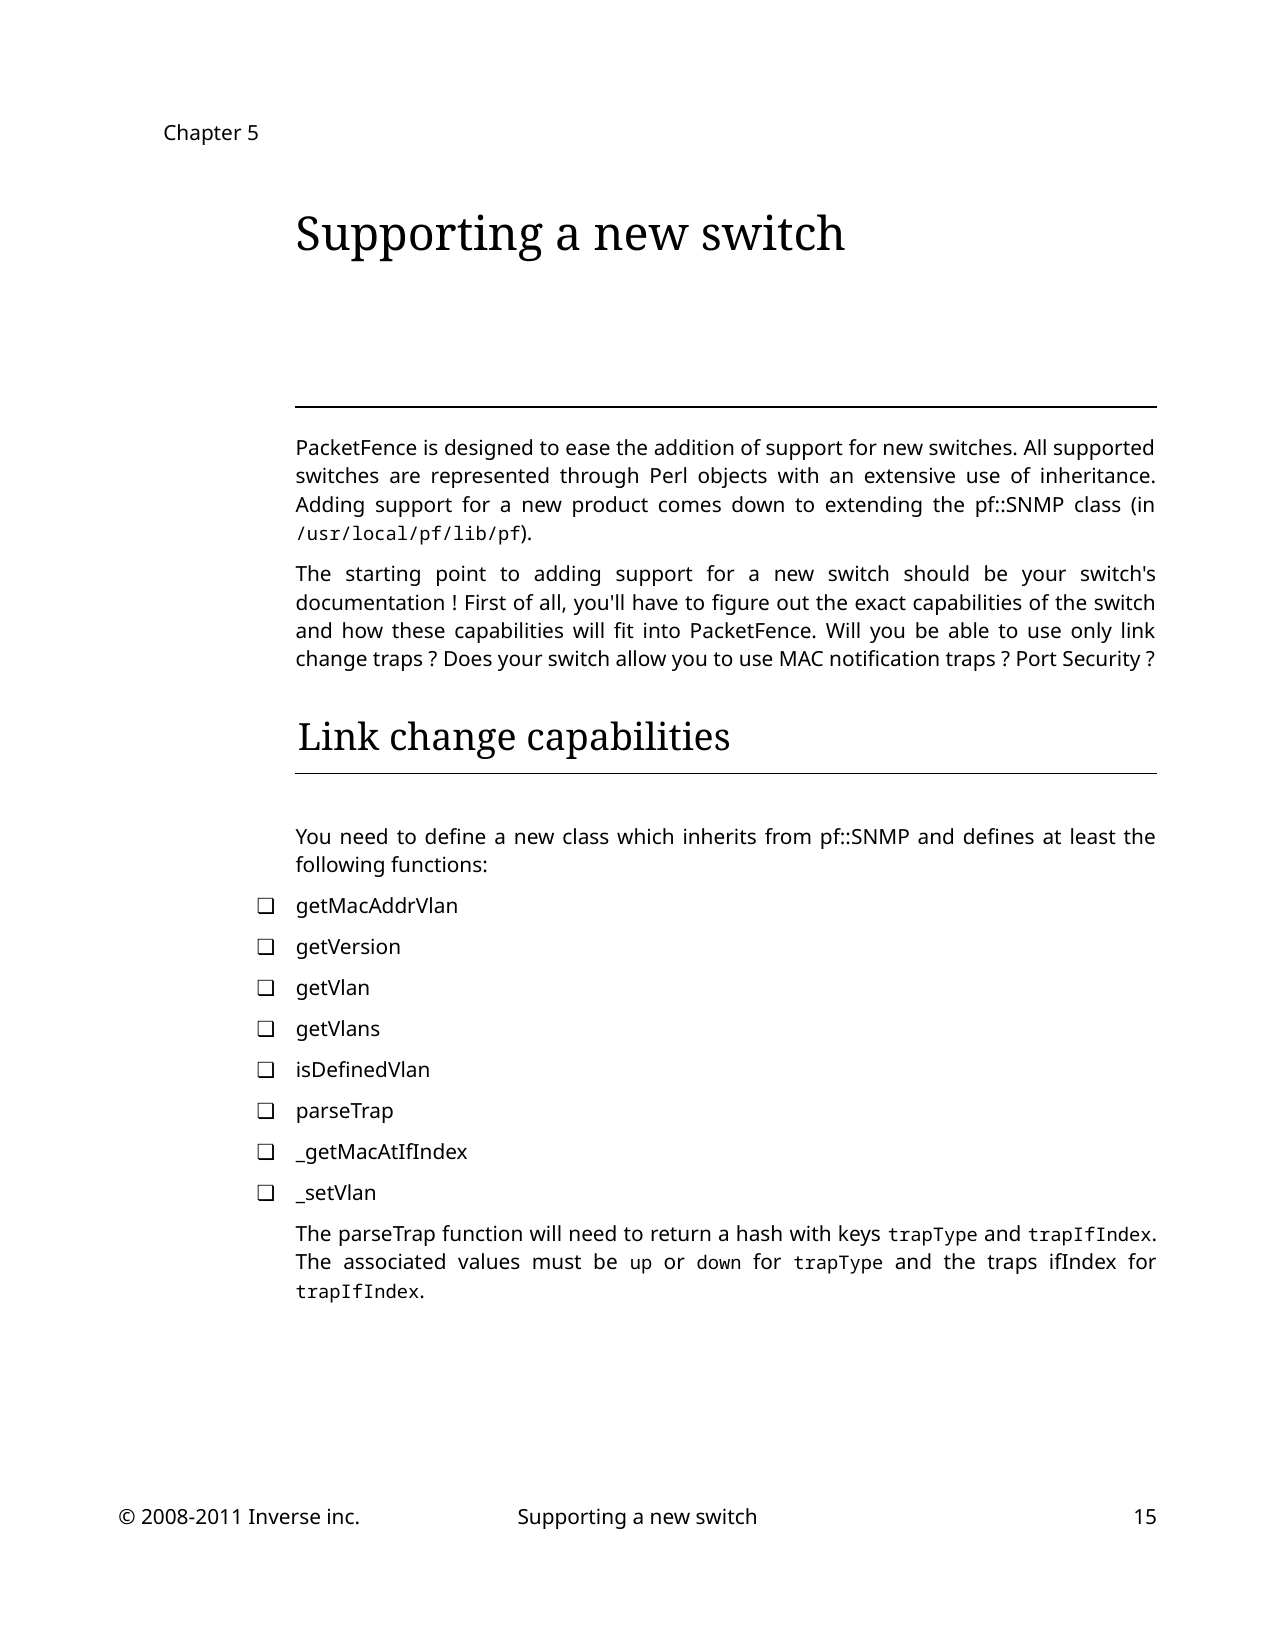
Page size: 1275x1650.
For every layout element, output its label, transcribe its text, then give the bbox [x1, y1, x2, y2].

text The parseTrap function will need to return a hash with keys trapType and trapIfIndex. The associated values must be up or down for trapType and the traps ifIndex for trapIfIndex. [295, 1219, 1157, 1304]
text You need to define a new class which inherits from pf::SNMP and defines at least the following functions: [295, 822, 1157, 879]
text PacketFence is designed to ease the addition of support for new switches. All supported switches are represented through Perl objects with an extensive use of inheritance. Adding support for a new product comes down to extending the pf::SNMP class (in /usr/local/pf/lib/pf). [295, 433, 1157, 547]
list ❏ isDefinedVlan [256, 1055, 1157, 1083]
list ❏ _getMacAtIfIndex [256, 1137, 1157, 1165]
subtitle Link change capabilities [295, 710, 1157, 773]
list ❏ parseTrap [256, 1096, 1157, 1124]
list ❏ _setVlan [256, 1178, 1157, 1206]
text The starting point to adding support for a new switch should be your switch's documentation ! First of all, you'll have to figure out the exact capabilities of the switch and how these capabilities will fit into PacketFence. Will you be able to use only link change traps ? Does your switch allow you to use MAC notification traps ? Port Security ? [295, 559, 1157, 673]
list ❏ getMacAddrVlan [256, 891, 1157, 920]
subtitle Supporting a new switch [295, 201, 1157, 406]
list ❏ getVersion [256, 932, 1157, 961]
list ❏ getVlan [256, 973, 1157, 1002]
list ❏ getVlans [256, 1014, 1157, 1043]
